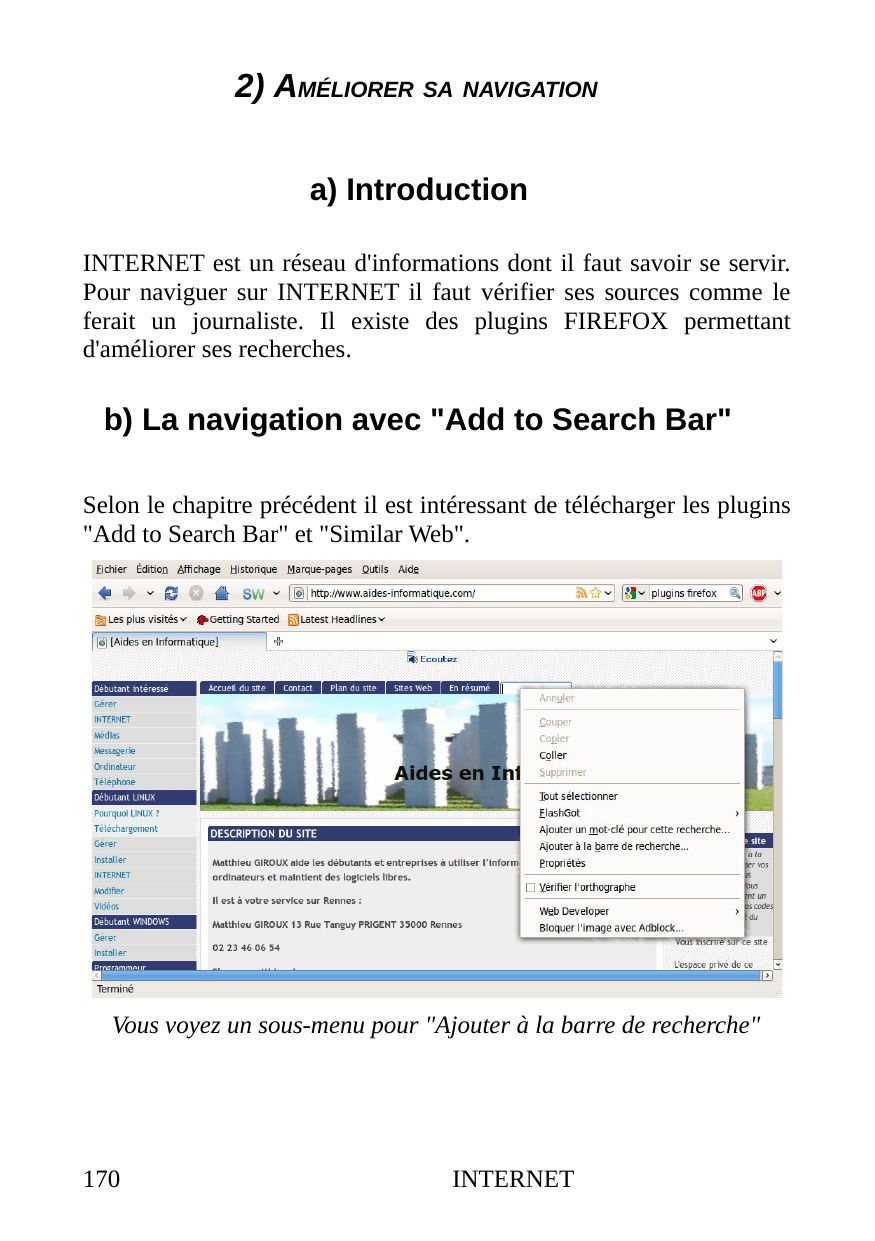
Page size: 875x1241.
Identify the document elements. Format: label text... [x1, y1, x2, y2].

subtitle Améliorer sa navigation [83, 66, 791, 105]
text INTERNET est un réseau d'informations dont il faut savoir se servir. Pour naviguer sur INTERNET il faut vérifier ses sources comme le ferait un journaliste. Il existe des plugins FIREFOX permettant d'améliorer ses recherches. [83, 248, 791, 363]
text Selon le chapitre précédent il est intéressant de télécharger les plugins "Add to Search Bar" et "Similar Web". [83, 490, 791, 548]
picture [91, 560, 783, 998]
subtitle La navigation avec "Add to Search Bar" [83, 401, 791, 437]
text Vous voyez un sous-menu pour "Ajouter à la barre de recherche" [83, 1010, 791, 1038]
subtitle Introduction [83, 171, 791, 207]
